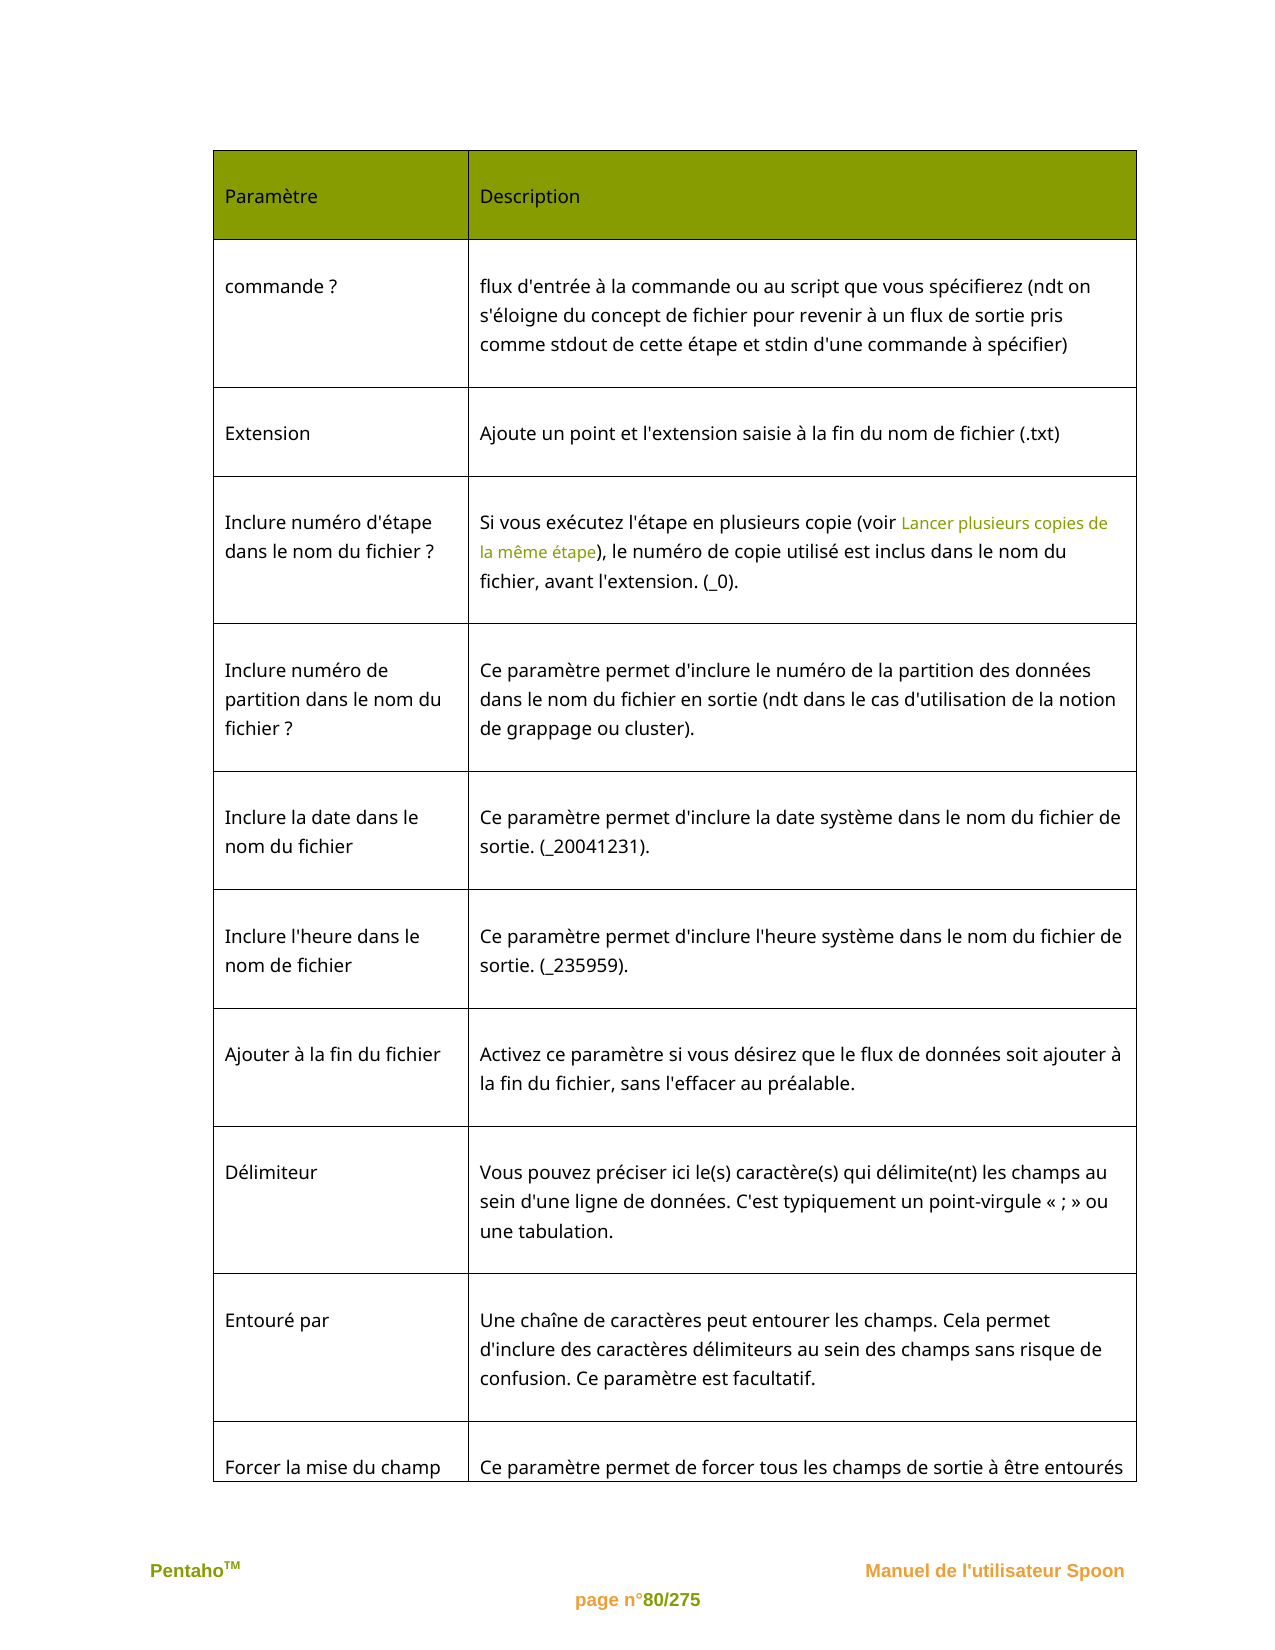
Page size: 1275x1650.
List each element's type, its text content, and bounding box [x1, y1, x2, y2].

table_cell Ce paramètre permet d'inclure l'heure système dans le nom du fichier de sortie. (_235959). [469, 890, 1136, 1007]
table_cell Entouré par [214, 1274, 468, 1421]
table_cell Ce paramètre permet d'inclure la date système dans le nom du fichier de sortie. (_20041231). [469, 772, 1136, 889]
table_cell flux d'entrée à la commande ou au script que vous spécifierez (ndt on s'éloigne du concept de fichier pour revenir à un flux de sortie pris comme stdout de cette étape et stdin d'une commande à spécifier) [469, 240, 1136, 387]
table_cell Inclure l'heure dans le nom de fichier [214, 890, 468, 1007]
table_cell Ajoute un point et l'extension saisie à la fin du nom de fichier (.txt) [469, 388, 1136, 476]
table_cell Inclure numéro d'étape dans le nom du fichier ? [214, 477, 468, 623]
table_cell Inclure numéro de partition dans le nom du fichier ? [214, 624, 468, 771]
table_header Paramètre [214, 151, 468, 239]
table_cell Inclure la date dans le nom du fichier [214, 772, 468, 889]
table_cell Activez ce paramètre si vous désirez que le flux de données soit ajouter à la fin du fichier, sans l'effacer au préalable. [469, 1009, 1136, 1126]
table_cell Forcer la mise du champ [214, 1422, 468, 1481]
table_cell Extension [214, 388, 468, 476]
table_header Description [469, 151, 1136, 239]
table_cell Ajouter à la fin du fichier [214, 1009, 468, 1126]
table_cell Si vous exécutez l'étape en plusieurs copie (voir Lancer plusieurs copies de la même étape), le numéro de copie utilisé est inclus dans le nom du fichier, avant l'extension. (_0). [469, 477, 1136, 623]
table_cell Vous pouvez préciser ici le(s) caractère(s) qui délimite(nt) les champs au sein d'une ligne de données. C'est typiquement un point-virgule « ; » ou une tabulation. [469, 1127, 1136, 1273]
table_cell Ce paramètre permet de forcer tous les champs de sortie à être entourés [469, 1422, 1136, 1481]
table_cell Délimiteur [214, 1127, 468, 1273]
table_cell commande ? [214, 240, 468, 387]
table_cell Ce paramètre permet d'inclure le numéro de la partition des données dans le nom du fichier en sortie (ndt dans le cas d'utilisation de la notion de grappage ou cluster). [469, 624, 1136, 771]
table_cell Une chaîne de caractères peut entourer les champs. Cela permet d'inclure des caractères délimiteurs au sein des champs sans risque de confusion. Ce paramètre est facultatif. [469, 1274, 1136, 1421]
